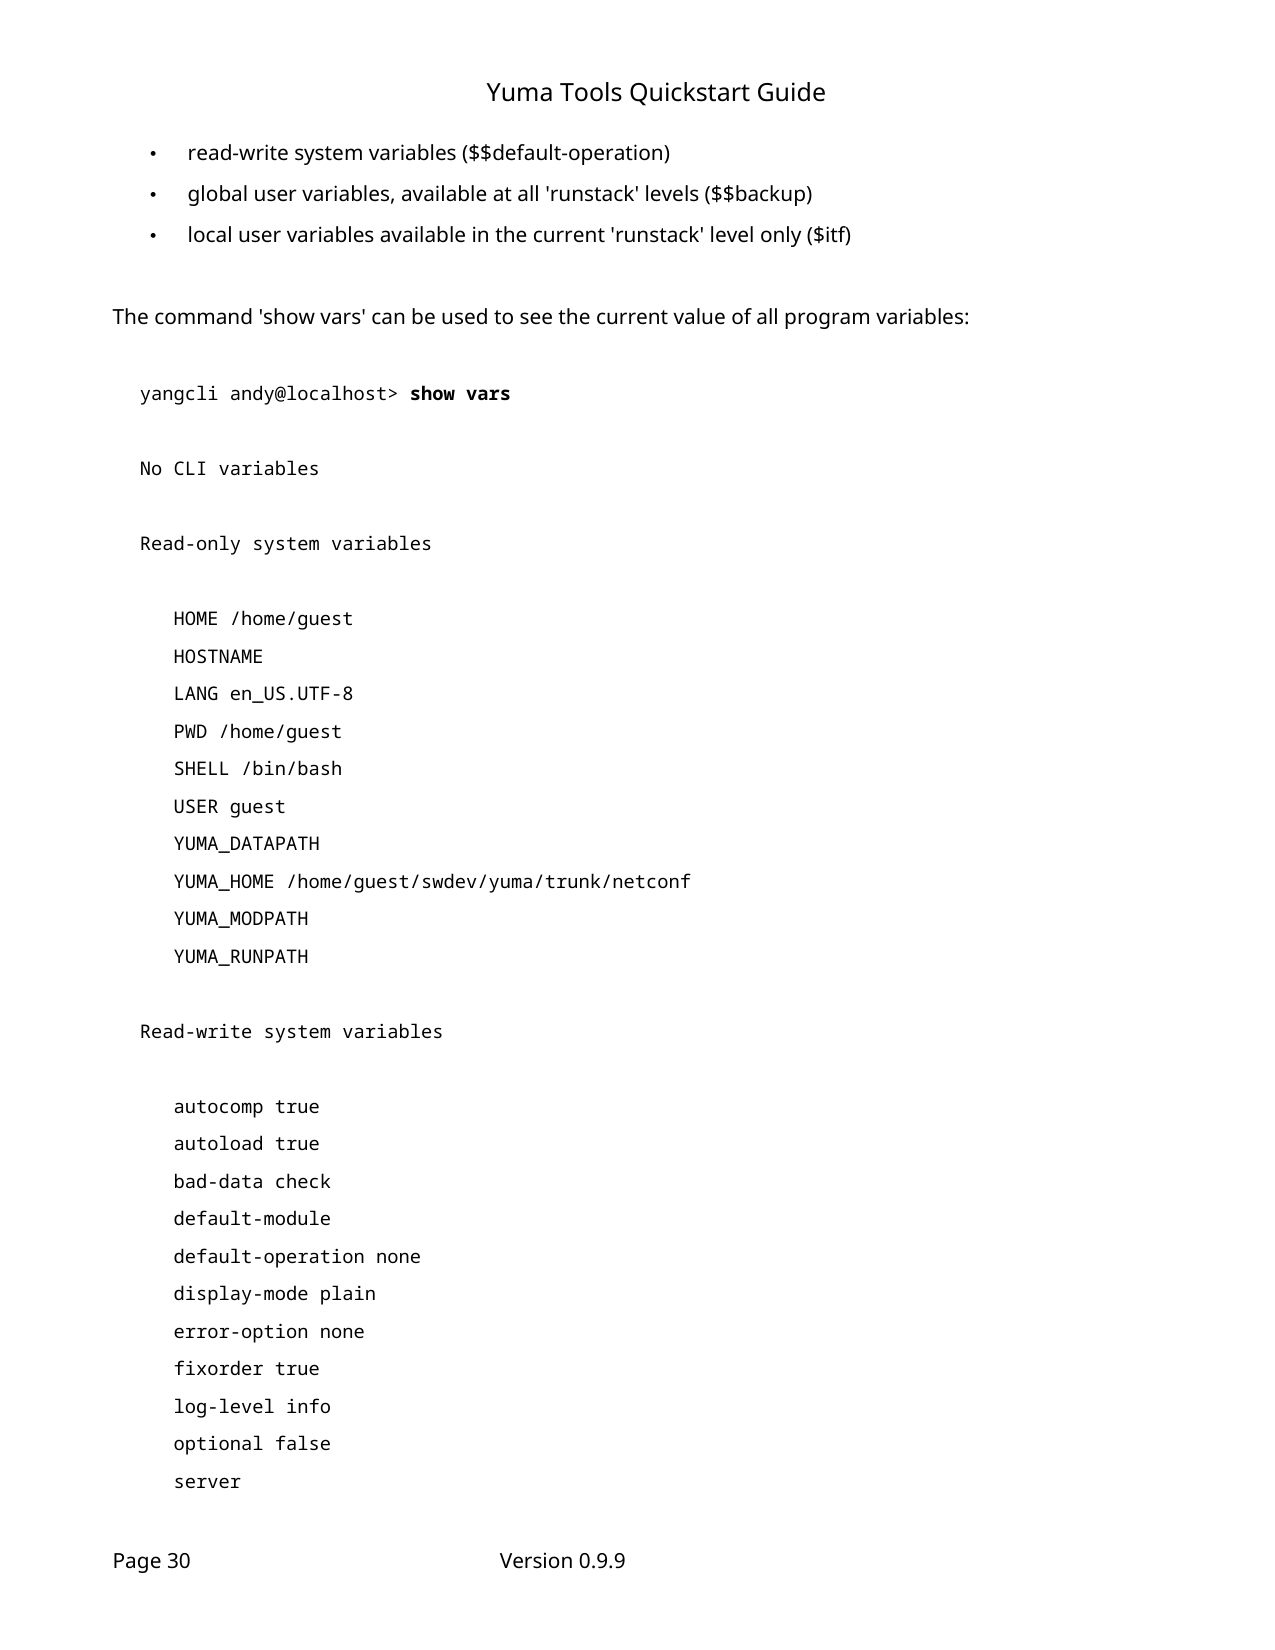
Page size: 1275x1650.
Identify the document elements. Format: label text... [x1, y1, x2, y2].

text HOSTNAME [139, 643, 1200, 669]
text LANG en_US.UTF-8 [139, 681, 1200, 706]
text server [139, 1468, 1200, 1494]
text autoload true [139, 1131, 1200, 1156]
text error-option none [139, 1318, 1200, 1344]
list local user variables available in the current 'runstack' level only ($itf) [150, 220, 1200, 249]
text yangcli andy@localhost> show vars [139, 381, 1200, 406]
text The command 'show vars' can be used to see the current value of all program variables: [112, 302, 1200, 331]
text bad-data check [139, 1168, 1200, 1194]
text log-level info [139, 1393, 1200, 1419]
text Read-only system variables [139, 531, 1200, 556]
text YUMA_HOME /home/guest/swdev/yuma/trunk/netconf [139, 868, 1200, 894]
text autocomp true [139, 1093, 1200, 1119]
text optional false [139, 1431, 1200, 1456]
text YUMA_RUNPATH [139, 943, 1200, 969]
text USER guest [139, 793, 1200, 819]
text default-module [139, 1206, 1200, 1231]
list read-write system variables ($$default-operation) [150, 138, 1200, 167]
text display-mode plain [139, 1281, 1200, 1306]
text SHELL /bin/bash [139, 756, 1200, 781]
text HOME /home/guest [139, 606, 1200, 631]
text No CLI variables [139, 456, 1200, 481]
text Read-write system variables [139, 1018, 1200, 1044]
text YUMA_MODPATH [139, 906, 1200, 931]
list global user variables, available at all 'runstack' levels ($$backup) [150, 179, 1200, 208]
text YUMA_DATAPATH [139, 831, 1200, 856]
text default-operation none [139, 1243, 1200, 1269]
text fixorder true [139, 1356, 1200, 1381]
text PWD /home/guest [139, 718, 1200, 744]
